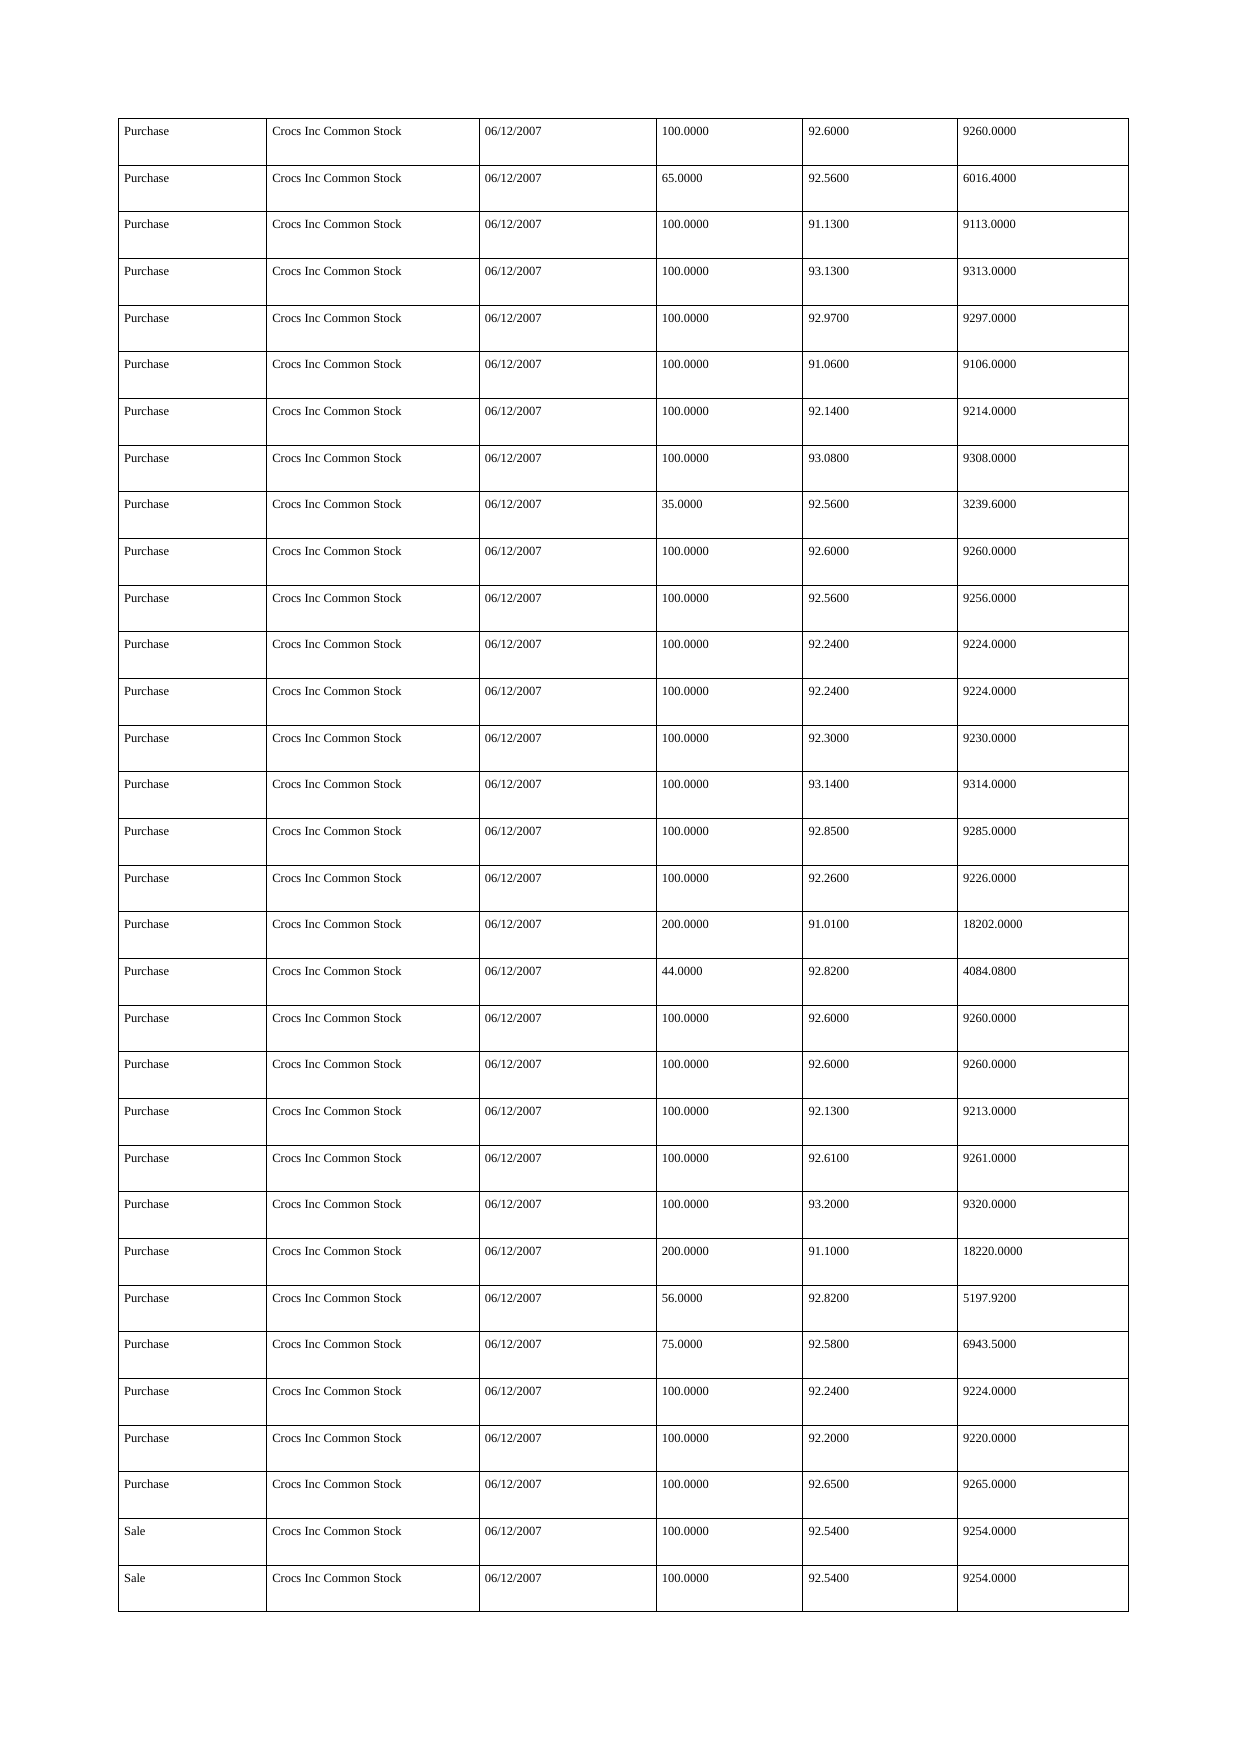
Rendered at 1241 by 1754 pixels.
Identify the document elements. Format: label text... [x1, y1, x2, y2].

table_cell 06/12/2007 [480, 119, 656, 165]
table_cell Purchase [119, 586, 266, 631]
table_cell Crocs Inc Common Stock [267, 1519, 479, 1565]
table_cell 06/12/2007 [480, 586, 656, 631]
table_cell Crocs Inc Common Stock [267, 632, 479, 678]
table_cell 93.1400 [803, 772, 957, 818]
table_cell 06/12/2007 [480, 726, 656, 771]
table_cell Purchase [119, 306, 266, 351]
table_cell 91.0600 [803, 352, 957, 398]
table_cell 06/12/2007 [480, 306, 656, 351]
table_cell Crocs Inc Common Stock [267, 1052, 479, 1098]
table_cell Crocs Inc Common Stock [267, 492, 479, 538]
table_cell Purchase [119, 1286, 266, 1331]
table_cell 06/12/2007 [480, 679, 656, 725]
table_cell 4084.0800 [958, 959, 1128, 1005]
table_cell 9261.0000 [958, 1146, 1128, 1191]
table_cell 100.0000 [657, 1566, 802, 1611]
table_cell 100.0000 [657, 866, 802, 911]
table_cell 06/12/2007 [480, 632, 656, 678]
table_cell Purchase [119, 632, 266, 678]
table_cell 06/12/2007 [480, 1566, 656, 1611]
table_cell 100.0000 [657, 726, 802, 771]
table_cell Purchase [119, 166, 266, 211]
table_cell Purchase [119, 1052, 266, 1098]
table_cell Purchase [119, 679, 266, 725]
table_cell 100.0000 [657, 306, 802, 351]
table_cell Crocs Inc Common Stock [267, 772, 479, 818]
table_cell 92.5600 [803, 166, 957, 211]
table_cell Sale [119, 1566, 266, 1611]
table_cell Crocs Inc Common Stock [267, 306, 479, 351]
table_cell 06/12/2007 [480, 1379, 656, 1425]
table_cell Purchase [119, 1099, 266, 1145]
table_cell 100.0000 [657, 772, 802, 818]
table_cell 65.0000 [657, 166, 802, 211]
table_cell 92.5400 [803, 1519, 957, 1565]
table_cell Purchase [119, 399, 266, 445]
table_cell 44.0000 [657, 959, 802, 1005]
table_cell 100.0000 [657, 1052, 802, 1098]
table_cell 92.9700 [803, 306, 957, 351]
table_cell Crocs Inc Common Stock [267, 1379, 479, 1425]
table_cell 92.5600 [803, 586, 957, 631]
table_cell 93.2000 [803, 1192, 957, 1238]
table_cell 9224.0000 [958, 1379, 1128, 1425]
table_cell 200.0000 [657, 1239, 802, 1285]
table_cell Crocs Inc Common Stock [267, 212, 479, 258]
table_cell 9256.0000 [958, 586, 1128, 631]
table_cell Crocs Inc Common Stock [267, 1472, 479, 1518]
table_cell 06/12/2007 [480, 866, 656, 911]
table_cell 06/12/2007 [480, 1332, 656, 1378]
table_cell Purchase [119, 1472, 266, 1518]
table_cell 06/12/2007 [480, 1052, 656, 1098]
table_cell 06/12/2007 [480, 259, 656, 305]
table_cell Crocs Inc Common Stock [267, 586, 479, 631]
table_cell Crocs Inc Common Stock [267, 1566, 479, 1611]
table_cell 06/12/2007 [480, 399, 656, 445]
table_cell 5197.9200 [958, 1286, 1128, 1331]
table_cell 92.2400 [803, 679, 957, 725]
table_cell Crocs Inc Common Stock [267, 959, 479, 1005]
table_cell Crocs Inc Common Stock [267, 679, 479, 725]
table_cell 9265.0000 [958, 1472, 1128, 1518]
table_cell Purchase [119, 866, 266, 911]
table_cell 06/12/2007 [480, 772, 656, 818]
table_cell Purchase [119, 446, 266, 491]
table_cell 92.8200 [803, 959, 957, 1005]
table_cell Purchase [119, 912, 266, 958]
table_cell 9320.0000 [958, 1192, 1128, 1238]
table_cell 06/12/2007 [480, 1286, 656, 1331]
table_cell 06/12/2007 [480, 492, 656, 538]
table_cell Sale [119, 1519, 266, 1565]
table_cell 92.2000 [803, 1426, 957, 1471]
table_cell 92.6500 [803, 1472, 957, 1518]
table_cell 9285.0000 [958, 819, 1128, 865]
table_cell 9260.0000 [958, 119, 1128, 165]
table_cell 92.1300 [803, 1099, 957, 1145]
table_cell 06/12/2007 [480, 212, 656, 258]
table_cell 06/12/2007 [480, 959, 656, 1005]
table_cell Purchase [119, 959, 266, 1005]
table_cell 06/12/2007 [480, 446, 656, 491]
table_cell 9260.0000 [958, 539, 1128, 585]
table_cell Crocs Inc Common Stock [267, 352, 479, 398]
table_cell 18202.0000 [958, 912, 1128, 958]
table_cell 06/12/2007 [480, 912, 656, 958]
table_cell 06/12/2007 [480, 166, 656, 211]
table_cell 75.0000 [657, 1332, 802, 1378]
table_cell Crocs Inc Common Stock [267, 1146, 479, 1191]
table_cell 100.0000 [657, 212, 802, 258]
table_cell Crocs Inc Common Stock [267, 1006, 479, 1051]
table_cell Purchase [119, 539, 266, 585]
table_cell 93.0800 [803, 446, 957, 491]
table_cell 9297.0000 [958, 306, 1128, 351]
table_cell 06/12/2007 [480, 1146, 656, 1191]
table_cell 100.0000 [657, 352, 802, 398]
table_cell 06/12/2007 [480, 1099, 656, 1145]
table_cell 92.2400 [803, 1379, 957, 1425]
table_cell 100.0000 [657, 1146, 802, 1191]
table_cell 9260.0000 [958, 1006, 1128, 1051]
table_cell Crocs Inc Common Stock [267, 1286, 479, 1331]
table_cell 92.6000 [803, 119, 957, 165]
table_cell 91.1300 [803, 212, 957, 258]
table_cell 100.0000 [657, 679, 802, 725]
table_cell Crocs Inc Common Stock [267, 726, 479, 771]
table_cell 100.0000 [657, 1099, 802, 1145]
table_cell Purchase [119, 352, 266, 398]
table_cell 06/12/2007 [480, 1239, 656, 1285]
table_cell Purchase [119, 492, 266, 538]
table_cell 91.0100 [803, 912, 957, 958]
table_cell 9220.0000 [958, 1426, 1128, 1471]
table_cell 92.6000 [803, 1006, 957, 1051]
table_cell 100.0000 [657, 539, 802, 585]
table_cell 91.1000 [803, 1239, 957, 1285]
table_cell 9260.0000 [958, 1052, 1128, 1098]
table_cell 92.5400 [803, 1566, 957, 1611]
table_cell 100.0000 [657, 819, 802, 865]
table_cell 100.0000 [657, 632, 802, 678]
table_cell 9113.0000 [958, 212, 1128, 258]
table_cell Purchase [119, 772, 266, 818]
table_cell Crocs Inc Common Stock [267, 1426, 479, 1471]
table_cell 100.0000 [657, 119, 802, 165]
table_cell Purchase [119, 259, 266, 305]
table_cell Purchase [119, 1006, 266, 1051]
table_cell 200.0000 [657, 912, 802, 958]
table_cell 06/12/2007 [480, 539, 656, 585]
table_cell 92.2600 [803, 866, 957, 911]
table_cell Crocs Inc Common Stock [267, 1192, 479, 1238]
table_cell 06/12/2007 [480, 1006, 656, 1051]
table_cell 06/12/2007 [480, 1192, 656, 1238]
table_cell 92.1400 [803, 399, 957, 445]
table_cell Purchase [119, 726, 266, 771]
table_cell 06/12/2007 [480, 1426, 656, 1471]
table_cell Crocs Inc Common Stock [267, 259, 479, 305]
table_cell Crocs Inc Common Stock [267, 166, 479, 211]
table_cell 3239.6000 [958, 492, 1128, 538]
table_cell 9224.0000 [958, 632, 1128, 678]
table_cell Crocs Inc Common Stock [267, 446, 479, 491]
table_cell 92.6000 [803, 1052, 957, 1098]
table_cell 9226.0000 [958, 866, 1128, 911]
table_cell 06/12/2007 [480, 1519, 656, 1565]
table_cell Crocs Inc Common Stock [267, 819, 479, 865]
table_cell Purchase [119, 1426, 266, 1471]
table_cell 92.6100 [803, 1146, 957, 1191]
table_cell 06/12/2007 [480, 352, 656, 398]
table_cell 92.8200 [803, 1286, 957, 1331]
table_cell 100.0000 [657, 259, 802, 305]
table_cell 92.6000 [803, 539, 957, 585]
table_cell 06/12/2007 [480, 819, 656, 865]
table_cell Crocs Inc Common Stock [267, 912, 479, 958]
table_cell 92.8500 [803, 819, 957, 865]
table_cell Purchase [119, 119, 266, 165]
table_cell Crocs Inc Common Stock [267, 866, 479, 911]
table_cell 9106.0000 [958, 352, 1128, 398]
table_cell 92.5600 [803, 492, 957, 538]
table_cell 9254.0000 [958, 1519, 1128, 1565]
table_cell 18220.0000 [958, 1239, 1128, 1285]
table_cell 9313.0000 [958, 259, 1128, 305]
table_cell 92.2400 [803, 632, 957, 678]
table_cell Crocs Inc Common Stock [267, 1239, 479, 1285]
table_cell 100.0000 [657, 1006, 802, 1051]
table_cell 56.0000 [657, 1286, 802, 1331]
table_cell 100.0000 [657, 1519, 802, 1565]
table_cell 100.0000 [657, 586, 802, 631]
table_cell 9254.0000 [958, 1566, 1128, 1611]
table_cell 9224.0000 [958, 679, 1128, 725]
table_cell Crocs Inc Common Stock [267, 399, 479, 445]
table_cell 6016.4000 [958, 166, 1128, 211]
table_cell 9214.0000 [958, 399, 1128, 445]
table_cell 9314.0000 [958, 772, 1128, 818]
table_cell 9308.0000 [958, 446, 1128, 491]
table_cell Crocs Inc Common Stock [267, 1332, 479, 1378]
table_cell Purchase [119, 1332, 266, 1378]
table_cell 100.0000 [657, 1426, 802, 1471]
table_cell 100.0000 [657, 1192, 802, 1238]
table_cell 100.0000 [657, 399, 802, 445]
table_cell Purchase [119, 1192, 266, 1238]
table_cell Crocs Inc Common Stock [267, 119, 479, 165]
table_cell Crocs Inc Common Stock [267, 539, 479, 585]
table_cell Crocs Inc Common Stock [267, 1099, 479, 1145]
table_cell Purchase [119, 819, 266, 865]
table_cell 92.5800 [803, 1332, 957, 1378]
table_cell Purchase [119, 1146, 266, 1191]
table_cell Purchase [119, 212, 266, 258]
table_cell 100.0000 [657, 446, 802, 491]
table_cell 100.0000 [657, 1379, 802, 1425]
table_cell 9213.0000 [958, 1099, 1128, 1145]
table_cell 92.3000 [803, 726, 957, 771]
table_cell 6943.5000 [958, 1332, 1128, 1378]
table_cell Purchase [119, 1379, 266, 1425]
table_cell 9230.0000 [958, 726, 1128, 771]
table_cell 06/12/2007 [480, 1472, 656, 1518]
table_cell 35.0000 [657, 492, 802, 538]
table_cell 100.0000 [657, 1472, 802, 1518]
table_cell Purchase [119, 1239, 266, 1285]
table_cell 93.1300 [803, 259, 957, 305]
